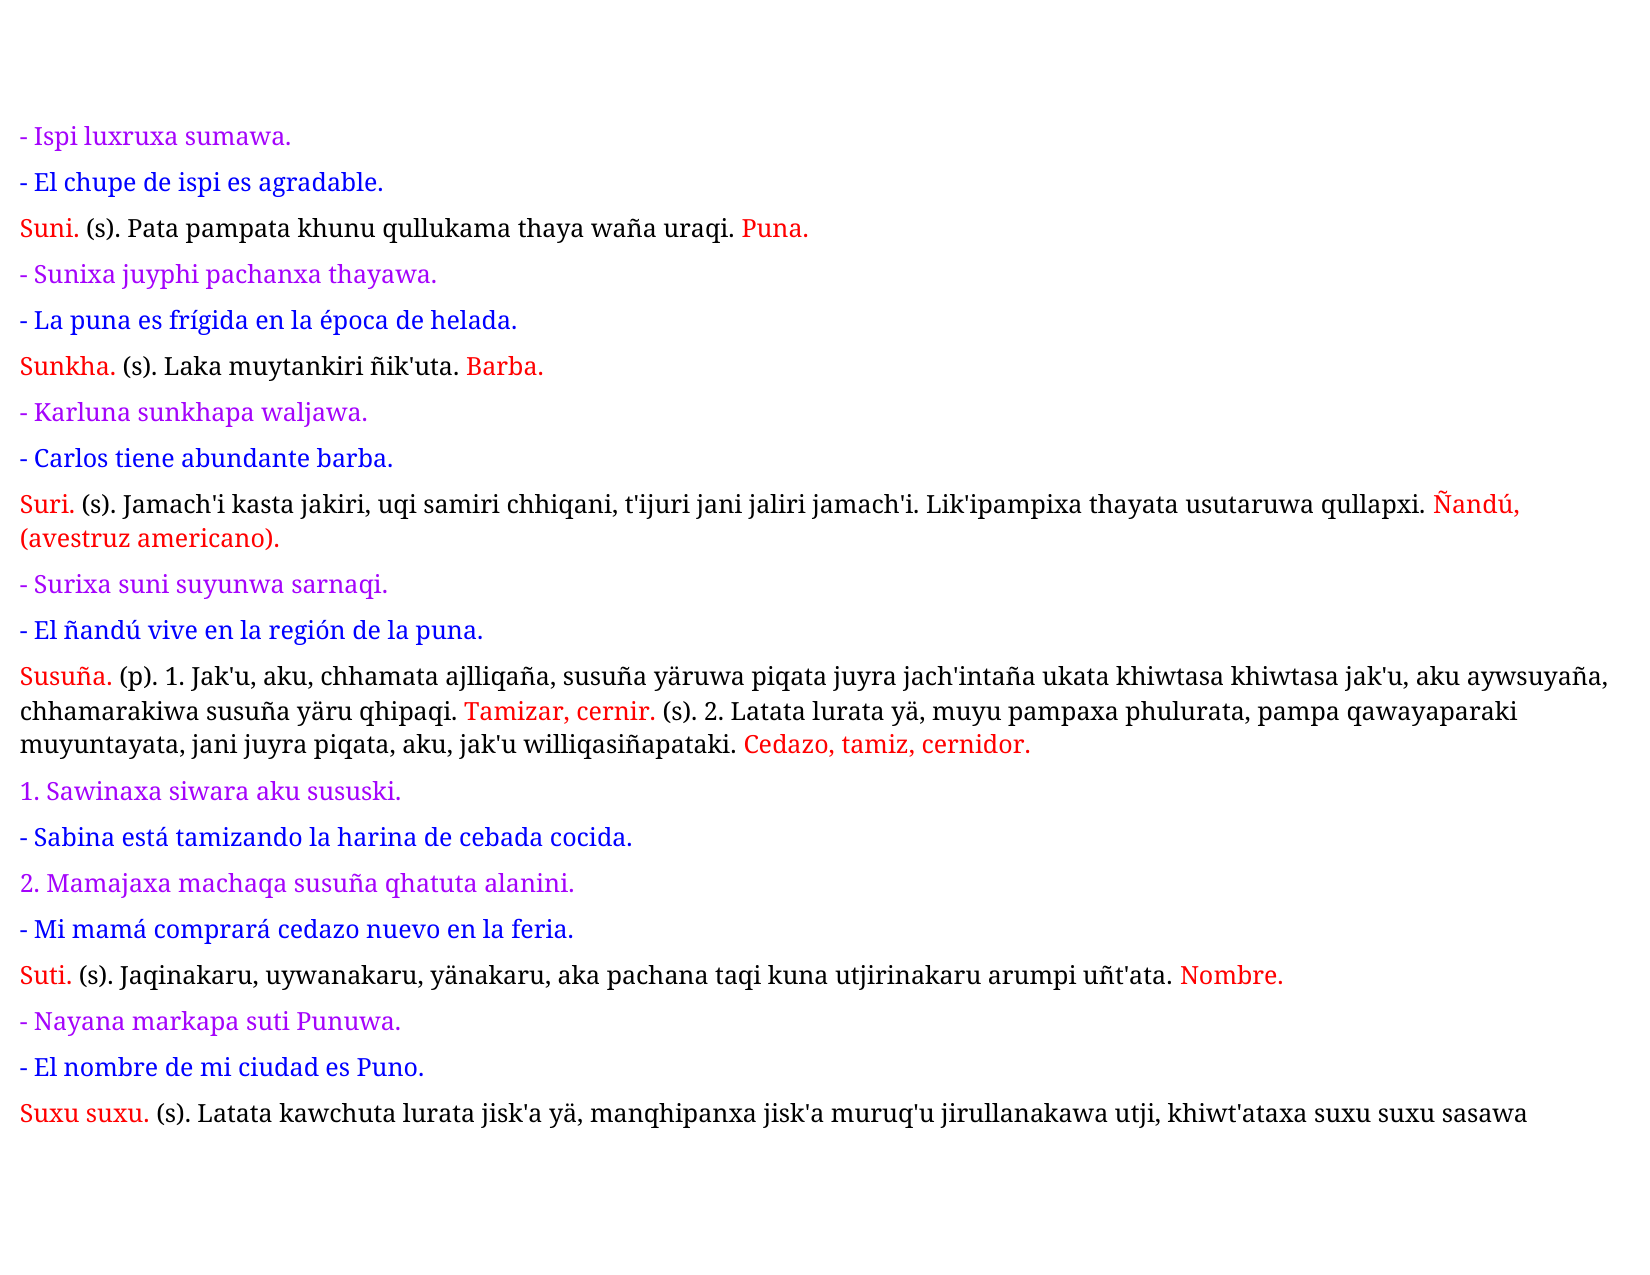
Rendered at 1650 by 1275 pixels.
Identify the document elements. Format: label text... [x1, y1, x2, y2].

text - Sabina está tamizando la harina de cebada cocida. [19, 819, 1616, 853]
text Suni. (s). Pata pampata khunu qullukama thaya waña uraqi. Puna. [19, 211, 1616, 245]
text - Mi mamá comprará cedazo nuevo en la feria. [19, 911, 1616, 945]
text Suxu suxu. (s). Latata kawchuta lurata jisk'a yä, manqhipanxa jisk'a muruq'u jirullanakawa utji, khiwt'ataxa suxu suxu sasawa [19, 1096, 1616, 1129]
text - El chupe de ispi es agradable. [19, 164, 1616, 199]
text - Karluna sunkhapa waljawa. [19, 395, 1616, 429]
text Susuña. (p). 1. Jak'u, aku, chhamata ajlliqaña, susuña yäruwa piqata juyra jach'intaña ukata khiwtasa khiwtasa jak'u, aku aywsuyaña, chhamarakiwa susuña yäru qhipaqi. Tamizar, cernir. (s). 2. Latata lurata yä, muyu pampaxa phulurata, pampa qawayaparaki muyuntayata, jani juyra piqata, aku, jak'u williqasiñapataki. Cedazo, tamiz, cernidor. [19, 659, 1616, 761]
text 2. Mamajaxa machaqa susuña qhatuta alanini. [19, 865, 1616, 899]
text - La puna es frígida en la época de helada. [19, 303, 1616, 337]
text - Sunixa juyphi pachanxa thayawa. [19, 257, 1616, 291]
text - Ispi luxruxa sumawa. [19, 118, 1616, 153]
text Suri. (s). Jamach'i kasta jakiri, uqi samiri chhiqani, t'ijuri jani jaliri jamach'i. Lik'ipampixa thayata usutaruwa qullapxi. Ñandú, (avestruz americano). [19, 487, 1616, 555]
text - El ñandú vive en la región de la puna. [19, 613, 1616, 647]
text - Surixa suni suyunwa sarnaqi. [19, 567, 1616, 601]
text Suti. (s). Jaqinakaru, uywanakaru, yänakaru, aka pachana taqi kuna utjirinakaru arumpi uñt'ata. Nombre. [19, 957, 1616, 991]
text - Nayana markapa suti Punuwa. [19, 1003, 1616, 1037]
text - El nombre de mi ciudad es Puno. [19, 1049, 1616, 1083]
text 1. Sawinaxa siwara aku sususki. [19, 773, 1616, 807]
text Sunkha. (s). Laka muytankiri ñik'uta. Barba. [19, 349, 1616, 383]
text - Carlos tiene abundante barba. [19, 441, 1616, 475]
